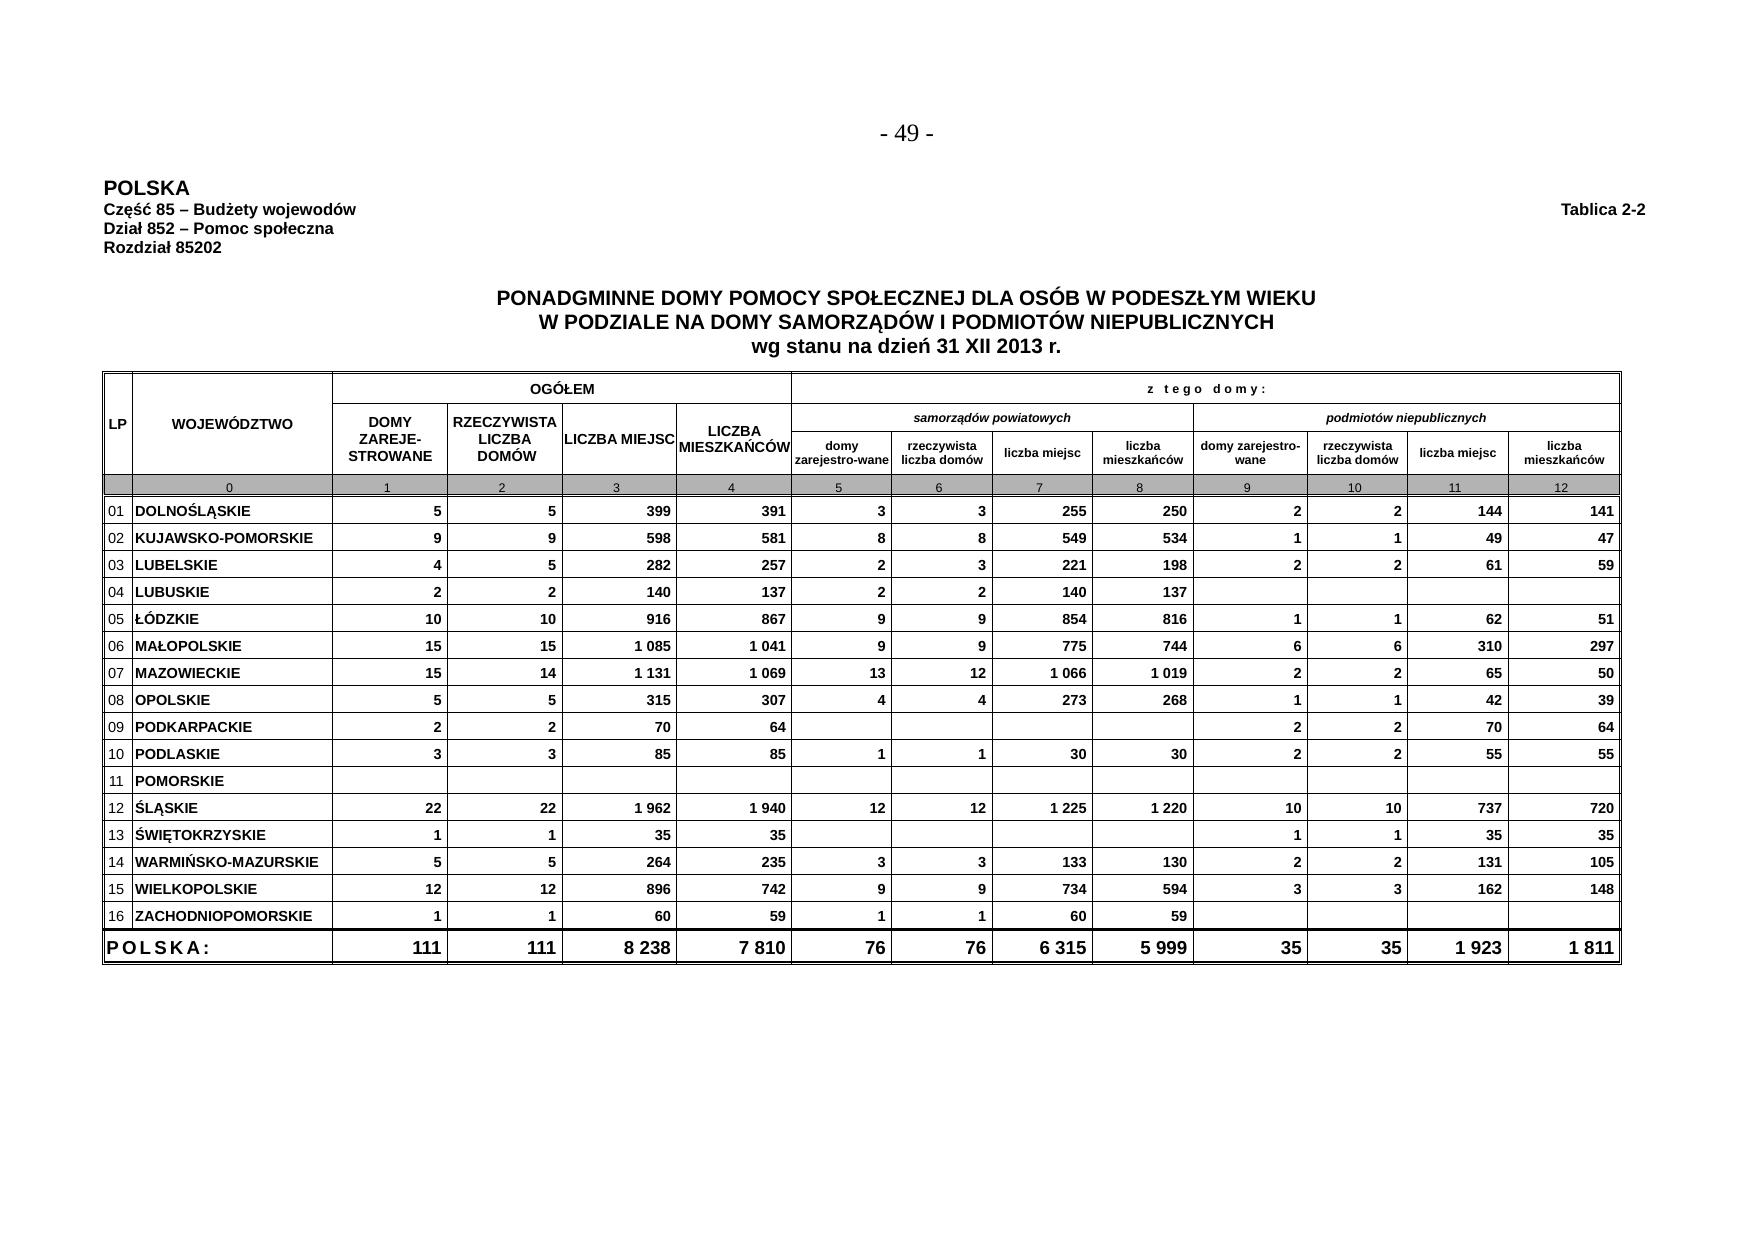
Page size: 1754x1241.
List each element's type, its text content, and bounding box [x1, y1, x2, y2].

table_cell 140 [563, 578, 676, 604]
table_cell ŚLĄSKIE [133, 794, 332, 819]
table_cell 775 [993, 632, 1092, 658]
table_cell 250 [1093, 497, 1193, 523]
table_cell 137 [1093, 578, 1193, 604]
table_cell 854 [993, 605, 1092, 631]
table_cell 137 [677, 578, 791, 604]
table_cell [1408, 578, 1508, 604]
table_cell 04 [105, 578, 132, 604]
table_cell 11 [105, 767, 132, 793]
table_cell [792, 767, 891, 793]
table_cell 6 [1308, 632, 1407, 658]
table_cell 1 225 [993, 794, 1092, 819]
table_cell 6 [1194, 632, 1307, 658]
table_cell 16 [105, 902, 132, 927]
table_cell ZACHODNIOPOMORSKIE [133, 902, 332, 927]
table_cell 867 [677, 605, 791, 631]
table_cell 8 [1093, 475, 1193, 494]
table_header LP [105, 374, 132, 473]
table_cell 61 [1408, 551, 1508, 577]
table_cell 59 [677, 902, 791, 927]
table_cell liczba miejsc [1408, 432, 1508, 473]
table_cell LICZBA MIEJSC [563, 404, 676, 473]
table_cell 35 [677, 821, 791, 847]
table_cell ŁÓDZKIE [133, 605, 332, 631]
table_cell 2 [1308, 740, 1407, 766]
table_cell 35 [1509, 821, 1619, 847]
table_cell 9 [333, 524, 447, 550]
table_cell 3 [448, 740, 562, 766]
table_cell 13 [105, 821, 132, 847]
table_cell 1 [333, 475, 447, 494]
subtitle W PODZIALE NA DOMY SAMORZĄDÓW I PODMIOTÓW NIEPUBLICZNYCH [148, 310, 1665, 334]
table_cell 2 [1308, 713, 1407, 739]
table_cell 10 [105, 740, 132, 766]
table_cell 1 [1308, 524, 1407, 550]
table_cell 07 [105, 659, 132, 685]
text POLSKA [103, 176, 1665, 199]
table_cell 15 [333, 659, 447, 685]
table_cell 12 [792, 794, 891, 819]
table_cell 30 [993, 740, 1092, 766]
subtitle wg stanu na dzień 31 XII 2013 r. [148, 334, 1665, 358]
table_cell 35 [563, 821, 676, 847]
table_cell rzeczywista liczba domów [892, 432, 992, 473]
table_cell 10 [1308, 794, 1407, 819]
table_cell 9 [792, 605, 891, 631]
table_cell [105, 475, 132, 494]
table_cell 1 [448, 821, 562, 847]
table_cell 5 [448, 497, 562, 523]
table_cell 737 [1408, 794, 1508, 819]
table_cell 3 [892, 551, 992, 577]
table_cell 85 [677, 740, 791, 766]
table_cell 598 [563, 524, 676, 550]
table_cell 42 [1408, 686, 1508, 712]
table_cell 1 940 [677, 794, 791, 819]
table_cell 198 [1093, 551, 1193, 577]
table_cell 35 [1194, 931, 1307, 961]
table_cell 1 041 [677, 632, 791, 658]
table_cell 59 [1093, 902, 1193, 927]
table_cell domy zarejestro-wane [1194, 432, 1307, 473]
table_cell liczba mieszkańców [1509, 432, 1619, 473]
table_cell 9 [892, 632, 992, 658]
table_cell 2 [1194, 740, 1307, 766]
table_cell 1 [1308, 686, 1407, 712]
table_cell DOMY ZAREJE-​STROWANE [333, 404, 447, 473]
table_cell 1 [448, 902, 562, 927]
text Rozdział 85202 [103, 238, 1665, 257]
text Dział 852 – Pomoc społeczna [103, 219, 1665, 238]
table_cell 50 [1509, 659, 1619, 685]
table_cell 2 [892, 578, 992, 604]
table_cell 70 [1408, 713, 1508, 739]
table_cell 1 [1194, 605, 1307, 631]
table_cell 0 [133, 475, 332, 494]
table_header z tego domy: [792, 374, 1619, 403]
table_cell MAŁOPOLSKIE [133, 632, 332, 658]
table_cell 2 [1194, 659, 1307, 685]
table_cell 2 [1194, 713, 1307, 739]
table_cell 310 [1408, 632, 1508, 658]
table_cell 130 [1093, 848, 1193, 873]
table_cell 916 [563, 605, 676, 631]
table_cell 2 [1308, 551, 1407, 577]
table_cell 9 [792, 875, 891, 901]
table_cell 5 999 [1093, 931, 1193, 961]
table_cell 534 [1093, 524, 1193, 550]
table_cell 8 [792, 524, 891, 550]
table_cell podmiotów niepublicznych [1194, 404, 1619, 431]
table_cell 05 [105, 605, 132, 631]
table_cell 1 220 [1093, 794, 1193, 819]
text Część 85 – Budżety wojewodów Tablica 2-2 [103, 199, 1665, 219]
table_cell 141 [1509, 497, 1619, 523]
table_cell RZECZYWISTA LICZBA DOMÓW [448, 404, 562, 473]
table_cell 3 [1308, 875, 1407, 901]
table_cell [993, 821, 1092, 847]
table_cell liczba miejsc [993, 432, 1092, 473]
subtitle PONADGMINNE DOMY POMOCY SPOŁECZNEJ DLA OSÓB W PODESZŁYM WIEKU [148, 286, 1665, 310]
table_cell 06 [105, 632, 132, 658]
table_cell 3 [792, 848, 891, 873]
table_cell domy zarejestro-wane [792, 432, 891, 473]
table_cell 62 [1408, 605, 1508, 631]
table_cell 14 [105, 848, 132, 873]
table_cell 02 [105, 524, 132, 550]
table_cell 4 [792, 686, 891, 712]
table_cell ŚWIĘTOKRZYSKIE [133, 821, 332, 847]
table_cell 6 315 [993, 931, 1092, 961]
table_cell 3 [892, 848, 992, 873]
table_cell LUBELSKIE [133, 551, 332, 577]
table_cell 4 [333, 551, 447, 577]
table_cell 133 [993, 848, 1092, 873]
table_cell 2 [1194, 848, 1307, 873]
table_cell 49 [1408, 524, 1508, 550]
table_cell 140 [993, 578, 1092, 604]
table_cell POMORSKIE [133, 767, 332, 793]
table_cell [448, 767, 562, 793]
table_cell 399 [563, 497, 676, 523]
table_cell [1194, 767, 1307, 793]
table_cell 1 [792, 740, 891, 766]
table_cell 5 [333, 497, 447, 523]
table_cell 64 [1509, 713, 1619, 739]
table_cell 60 [563, 902, 676, 927]
table_cell [1194, 902, 1307, 927]
table_cell 01 [105, 497, 132, 523]
table_cell 2 [333, 713, 447, 739]
table_cell 221 [993, 551, 1092, 577]
table_cell DOLNOŚLĄSKIE [133, 497, 332, 523]
table_cell 162 [1408, 875, 1508, 901]
table_cell 1 [333, 821, 447, 847]
table_cell 8 238 [563, 931, 676, 961]
table_cell [993, 767, 1092, 793]
table_cell 3 [563, 475, 676, 494]
table_cell MAZOWIECKIE [133, 659, 332, 685]
table_cell 273 [993, 686, 1092, 712]
table_cell 264 [563, 848, 676, 873]
table_cell 1 [892, 740, 992, 766]
table_cell 1 [892, 902, 992, 927]
table_cell 2 [1194, 551, 1307, 577]
table_cell 131 [1408, 848, 1508, 873]
table_cell 1 [1308, 605, 1407, 631]
table_cell 12 [448, 875, 562, 901]
table_cell 65 [1408, 659, 1508, 685]
table_cell 12 [1509, 475, 1619, 494]
table_cell 3 [892, 497, 992, 523]
table_cell [892, 821, 992, 847]
table_cell PODLASKIE [133, 740, 332, 766]
table_cell 51 [1509, 605, 1619, 631]
table_cell 9 [448, 524, 562, 550]
table_cell 2 [1194, 497, 1307, 523]
table_cell samorządów powiatowych [792, 404, 1193, 431]
table_cell 549 [993, 524, 1092, 550]
table_cell 307 [677, 686, 791, 712]
table_cell 144 [1408, 497, 1508, 523]
table_cell 581 [677, 524, 791, 550]
table_cell [677, 767, 791, 793]
table_cell 1 [1194, 524, 1307, 550]
table_cell 5 [448, 848, 562, 873]
table_cell 5 [792, 475, 891, 494]
table_cell 391 [677, 497, 791, 523]
table_cell 148 [1509, 875, 1619, 901]
table_cell 2 [1308, 497, 1407, 523]
table_cell 12 [892, 794, 992, 819]
table_cell 734 [993, 875, 1092, 901]
table_cell 10 [448, 605, 562, 631]
table_cell 1 [333, 902, 447, 927]
table_cell [1509, 902, 1619, 927]
table_cell 111 [448, 931, 562, 961]
table_cell 5 [333, 686, 447, 712]
table_cell [1194, 578, 1307, 604]
table_cell 9 [892, 875, 992, 901]
table_cell [1093, 713, 1193, 739]
table_cell [1509, 767, 1619, 793]
table_cell 03 [105, 551, 132, 577]
table_cell [1093, 767, 1193, 793]
table_cell 1 [792, 902, 891, 927]
table_cell 30 [1093, 740, 1193, 766]
table_cell 85 [563, 740, 676, 766]
table_cell [892, 767, 992, 793]
table_cell 235 [677, 848, 791, 873]
table_cell 1 923 [1408, 931, 1508, 961]
table_cell 12 [892, 659, 992, 685]
table_header WOJEWÓDZTWO [133, 374, 332, 473]
table_cell 11 [1408, 475, 1508, 494]
table_cell liczba mieszkańców [1093, 432, 1193, 473]
table_cell 5 [448, 551, 562, 577]
table_cell 1 [1194, 821, 1307, 847]
table_cell [1308, 902, 1407, 927]
table_cell 10 [1194, 794, 1307, 819]
table_cell 742 [677, 875, 791, 901]
table_cell 1 131 [563, 659, 676, 685]
table_cell LUBUSKIE [133, 578, 332, 604]
table_cell 70 [563, 713, 676, 739]
table_cell [1509, 578, 1619, 604]
table_cell 08 [105, 686, 132, 712]
table_cell 15 [448, 632, 562, 658]
table_cell 2 [792, 551, 891, 577]
table_cell 1 962 [563, 794, 676, 819]
table_cell 09 [105, 713, 132, 739]
table_cell 9 [1194, 475, 1307, 494]
table_cell [1408, 902, 1508, 927]
table_cell 22 [448, 794, 562, 819]
table_cell LICZBA MIESZKAŃCÓW [677, 404, 791, 473]
table_cell 47 [1509, 524, 1619, 550]
table_cell 10 [1308, 475, 1407, 494]
table_cell 39 [1509, 686, 1619, 712]
table_cell 2 [1308, 848, 1407, 873]
table_cell 2 [448, 578, 562, 604]
table_cell 76 [892, 931, 992, 961]
table_header OGÓŁEM [333, 374, 791, 403]
table_cell 9 [792, 632, 891, 658]
table_cell 4 [892, 686, 992, 712]
table_cell 816 [1093, 605, 1193, 631]
table_cell [333, 767, 447, 793]
table_cell PODKARPACKIE [133, 713, 332, 739]
table_cell POLSKA: [105, 931, 332, 961]
table_cell 2 [448, 475, 562, 494]
table_cell 297 [1509, 632, 1619, 658]
table_cell 720 [1509, 794, 1619, 819]
table_cell [563, 767, 676, 793]
table_cell 12 [333, 875, 447, 901]
table_cell 2 [448, 713, 562, 739]
table_cell 1 811 [1509, 931, 1619, 961]
table_cell OPOLSKIE [133, 686, 332, 712]
table_cell 22 [333, 794, 447, 819]
table_cell 55 [1509, 740, 1619, 766]
table_cell 315 [563, 686, 676, 712]
table_cell [1308, 767, 1407, 793]
table_cell 6 [892, 475, 992, 494]
table_cell 255 [993, 497, 1092, 523]
table_cell 3 [792, 497, 891, 523]
table_cell 9 [892, 605, 992, 631]
table_cell 111 [333, 931, 447, 961]
table_cell 64 [677, 713, 791, 739]
table_cell WIELKOPOLSKIE [133, 875, 332, 901]
table_cell 59 [1509, 551, 1619, 577]
table_cell 5 [448, 686, 562, 712]
table_cell 1 [1308, 821, 1407, 847]
table_cell 13 [792, 659, 891, 685]
table_cell [993, 713, 1092, 739]
table_cell 60 [993, 902, 1092, 927]
table_cell 2 [792, 578, 891, 604]
table_cell rzeczywista liczba domów [1308, 432, 1407, 473]
table_cell 15 [105, 875, 132, 901]
table_cell [792, 713, 891, 739]
table_cell 1 019 [1093, 659, 1193, 685]
table_cell 1 069 [677, 659, 791, 685]
table_cell 896 [563, 875, 676, 901]
table_cell 1 085 [563, 632, 676, 658]
table_cell [792, 821, 891, 847]
table_cell 1 066 [993, 659, 1092, 685]
table_cell 55 [1408, 740, 1508, 766]
table_cell [1308, 578, 1407, 604]
table_cell 268 [1093, 686, 1193, 712]
table_cell 282 [563, 551, 676, 577]
table_cell 35 [1408, 821, 1508, 847]
table_cell 14 [448, 659, 562, 685]
table_cell 3 [333, 740, 447, 766]
table_cell 594 [1093, 875, 1193, 901]
table_cell [1093, 821, 1193, 847]
table_cell KUJAWSKO-POMORSKIE [133, 524, 332, 550]
table_cell 3 [1194, 875, 1307, 901]
table_cell 5 [333, 848, 447, 873]
table_cell 8 [892, 524, 992, 550]
table_cell [892, 713, 992, 739]
table_cell 76 [792, 931, 891, 961]
table_cell [1408, 767, 1508, 793]
table_cell 12 [105, 794, 132, 819]
table_cell 105 [1509, 848, 1619, 873]
table_cell 7 [993, 475, 1092, 494]
table_cell 7 810 [677, 931, 791, 961]
table_cell 744 [1093, 632, 1193, 658]
table_cell WARMIŃSKO-MAZURSKIE [133, 848, 332, 873]
table_cell 4 [677, 475, 791, 494]
table_cell 2 [1308, 659, 1407, 685]
table_cell 257 [677, 551, 791, 577]
table_cell 2 [333, 578, 447, 604]
table_cell 1 [1194, 686, 1307, 712]
table_cell 15 [333, 632, 447, 658]
table_cell 10 [333, 605, 447, 631]
table_cell 35 [1308, 931, 1407, 961]
